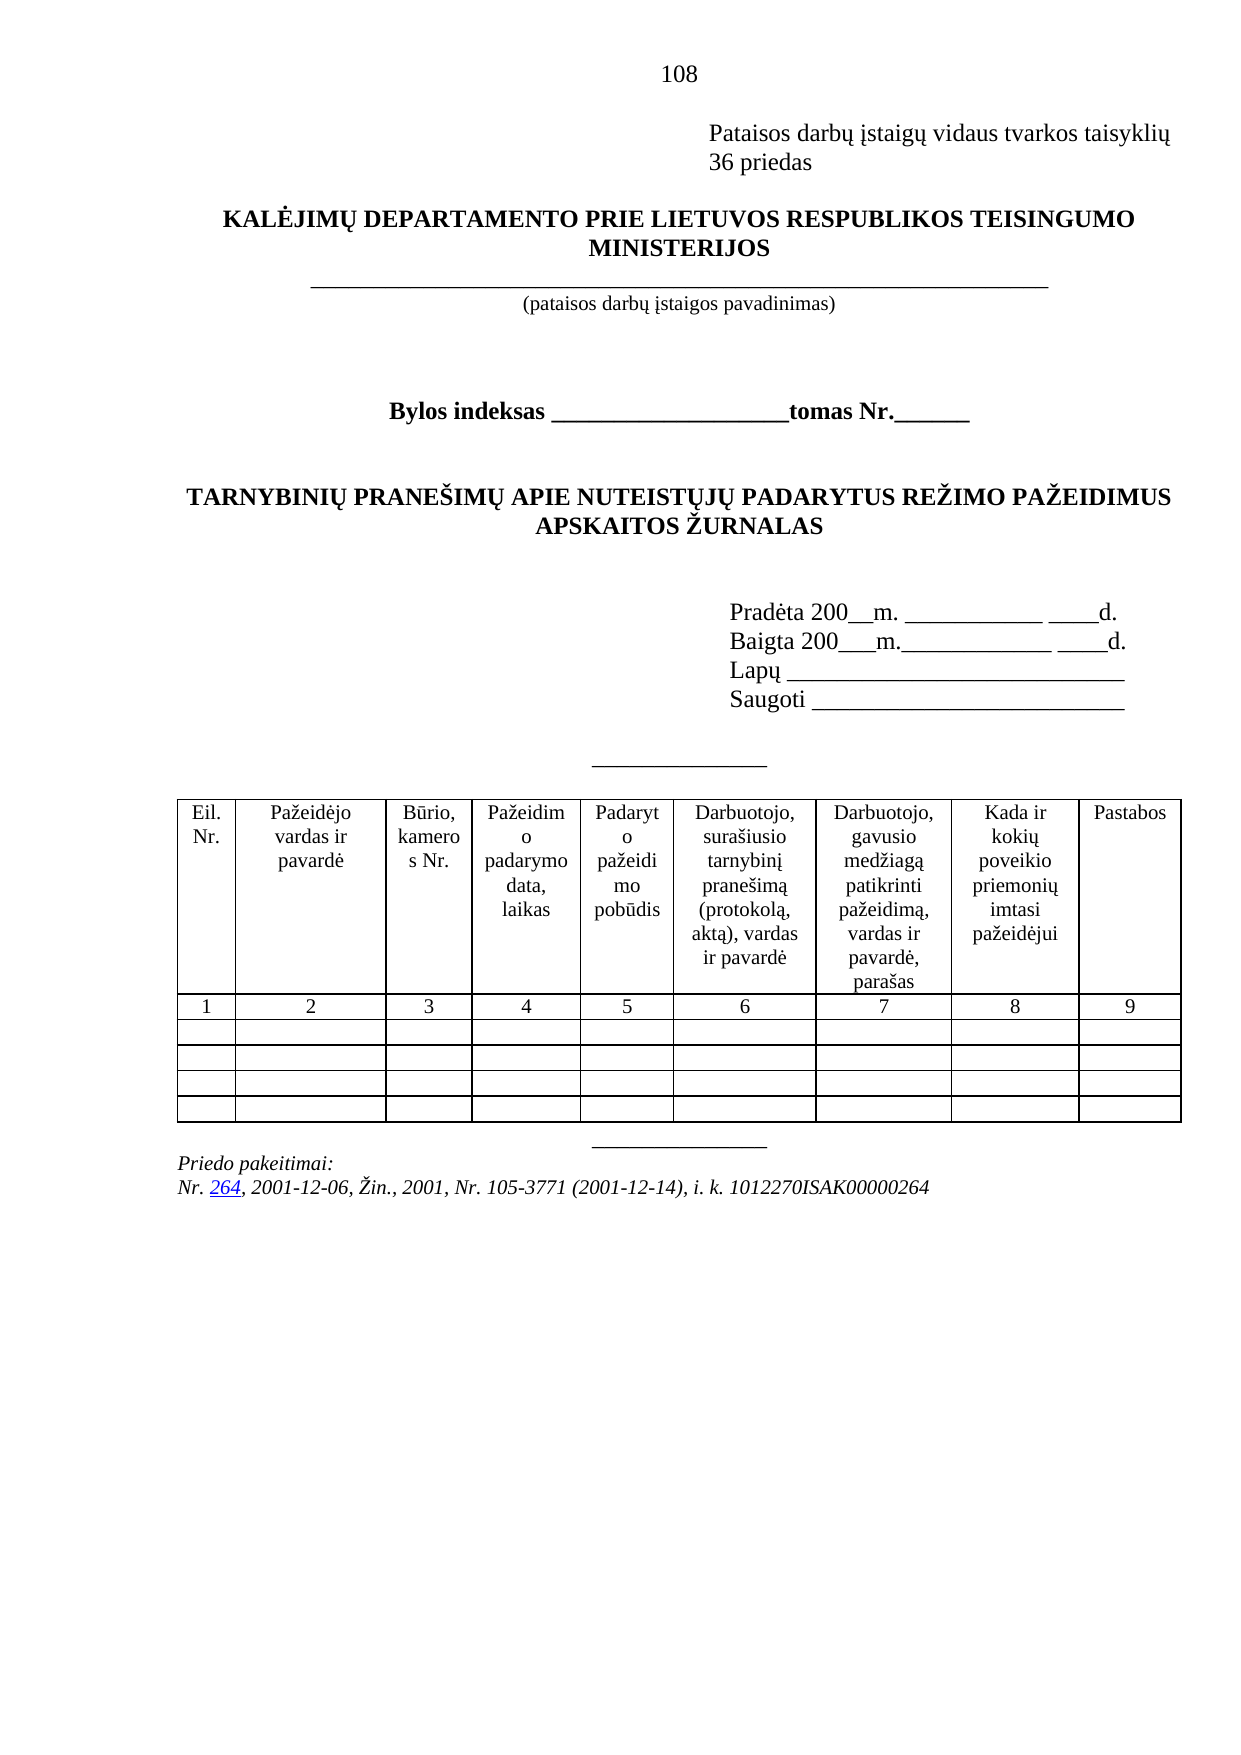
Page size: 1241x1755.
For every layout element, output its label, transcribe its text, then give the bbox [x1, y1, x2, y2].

text Pataisos darbų įstaigų vidaus tvarkos taisyklių [709, 118, 1181, 147]
table_header Pažeidimo padarymo data, laikas [473, 800, 580, 993]
table_cell [952, 1071, 1078, 1095]
table_cell [473, 1071, 580, 1095]
text Lapų ___________________________ [177, 655, 1181, 684]
table_cell [236, 1071, 385, 1095]
table_header Pastabos [1080, 800, 1180, 993]
table_cell [473, 1097, 580, 1121]
table_cell [952, 1046, 1078, 1070]
table_cell [817, 1071, 951, 1095]
text ___________________________________________________________ [177, 262, 1181, 291]
table_cell [473, 1020, 580, 1044]
text (pataisos darbų įstaigos pavadinimas) [177, 291, 1181, 315]
text ______________ [177, 1123, 1181, 1151]
table_cell [387, 1046, 471, 1070]
table_cell 2 [236, 995, 385, 1018]
table_cell [674, 1097, 815, 1121]
text Bylos indeksas ___________________tomas Nr.______ [177, 396, 1181, 425]
table_header Pažeidėjo vardas ir pavardė [236, 800, 385, 993]
table_cell [674, 1020, 815, 1044]
text ______________ [177, 741, 1181, 770]
table_cell [178, 1071, 235, 1095]
table_cell [817, 1020, 951, 1044]
table_cell [387, 1097, 471, 1121]
table_cell [1080, 1097, 1180, 1121]
text Baigta 200___m.____________ ____d. [177, 626, 1181, 655]
table_cell 4 [473, 995, 580, 1018]
table_cell [581, 1097, 673, 1121]
table_cell [952, 1097, 1078, 1121]
table_cell [387, 1071, 471, 1095]
table_cell [674, 1046, 815, 1070]
table_header Darbuotojo, surašiusio tarnybinį pranešimą (protokolą, aktą), vardas ir pavardė [674, 800, 815, 993]
table_cell 3 [387, 995, 471, 1018]
table_cell [952, 1020, 1078, 1044]
text Saugoti _________________________ [177, 684, 1181, 712]
table_cell [236, 1046, 385, 1070]
table_cell [473, 1046, 580, 1070]
table_cell 8 [952, 995, 1078, 1018]
table_cell [581, 1046, 673, 1070]
table_cell 1 [178, 995, 235, 1018]
table_cell [1080, 1020, 1180, 1044]
table_cell 7 [817, 995, 951, 1018]
table_header Kada ir kokių poveikio priemonių imtasi pažeidėjui [952, 800, 1078, 993]
table_cell 6 [674, 995, 815, 1018]
table_cell [581, 1071, 673, 1095]
table_cell [817, 1046, 951, 1070]
text Priedo pakeitimai: [177, 1151, 1181, 1175]
table_cell 5 [581, 995, 673, 1018]
table_cell [178, 1046, 235, 1070]
table_header Būrio, kameros Nr. [387, 800, 471, 993]
table_cell [387, 1020, 471, 1044]
text Pradėta 200__m. ___________ ____d. [177, 597, 1181, 626]
table_cell [817, 1097, 951, 1121]
table_cell [581, 1020, 673, 1044]
table_cell [674, 1071, 815, 1095]
table_header Eil. Nr. [178, 800, 235, 993]
text TARNYBINIŲ PRANEŠIMŲ APIE NUTEISTŲJŲ PADARYTUS REŽIMO PAŽEIDIMUS APSKAITOS ŽURNALAS [177, 482, 1181, 540]
table_header Darbuotojo, gavusio medžiagą patikrinti pažeidimą, vardas ir pavardė, parašas [817, 800, 951, 993]
table_cell 9 [1080, 995, 1180, 1018]
table_header Padaryto pažeidimo pobūdis [581, 800, 673, 993]
table_cell [178, 1020, 235, 1044]
text 36 priedas [177, 147, 1181, 176]
text Nr. 264, 2001-12-06, Žin., 2001, Nr. 105-3771 (2001-12-14), i. k. 1012270ISAK00000264 [177, 1175, 1181, 1199]
text KALĖJIMŲ DEPARTAMENTO PRIE LIETUVOS RESPUBLIKOS TEISINGUMO MINISTERIJOS [177, 204, 1181, 262]
table_cell [236, 1020, 385, 1044]
table_cell [236, 1097, 385, 1121]
table_cell [1080, 1046, 1180, 1070]
table_cell [1080, 1071, 1180, 1095]
table_cell [178, 1097, 235, 1121]
